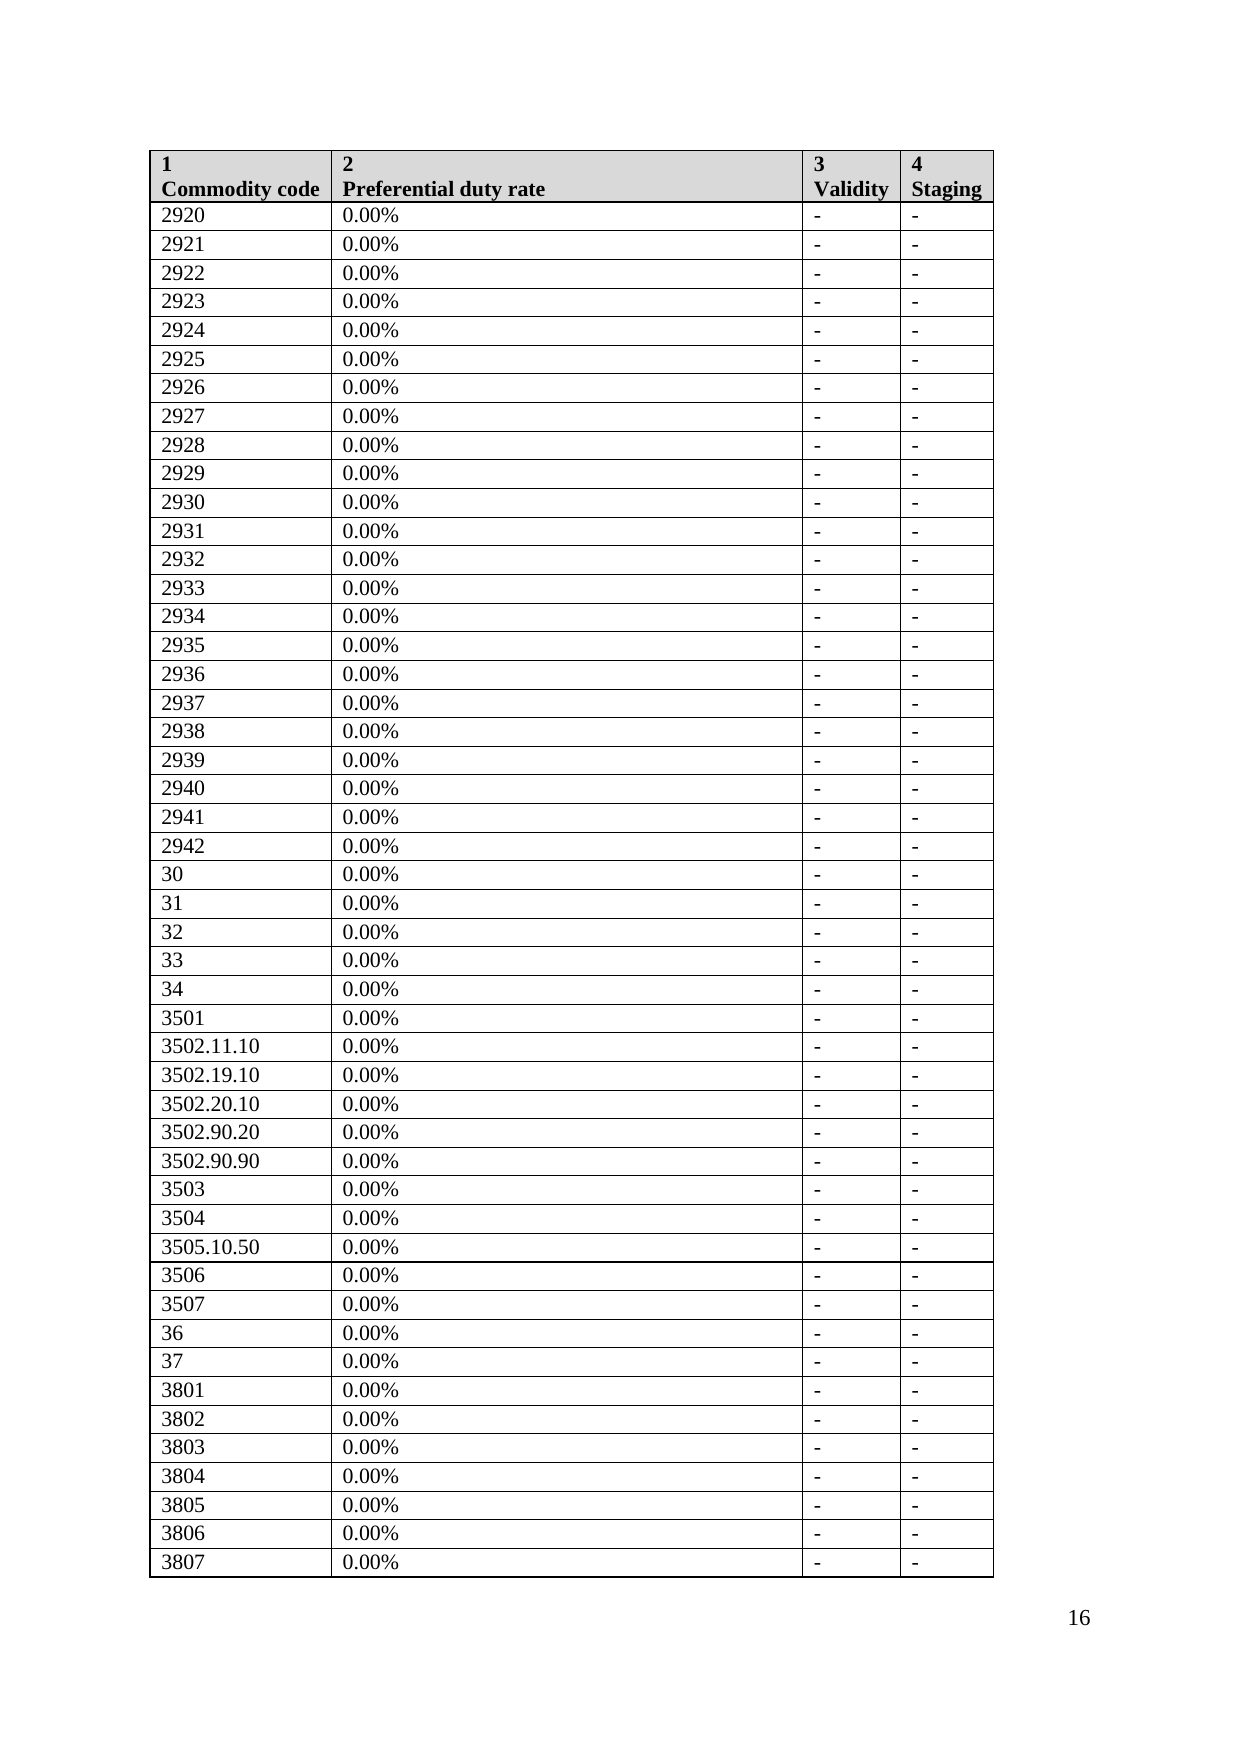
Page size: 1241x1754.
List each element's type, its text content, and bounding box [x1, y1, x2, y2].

table_cell 0.00% [332, 976, 802, 1003]
table_cell 0.00% [332, 1119, 802, 1147]
table_cell - [803, 1549, 900, 1576]
table_cell - [901, 1005, 993, 1032]
table_cell 3502.19.10 [151, 1062, 331, 1089]
table_cell - [901, 432, 993, 459]
table_cell 0.00% [332, 1205, 802, 1233]
table_cell - [803, 1291, 900, 1319]
table_cell - [901, 1463, 993, 1491]
table_cell - [901, 289, 993, 316]
table_cell 3502.20.10 [151, 1091, 331, 1118]
table_cell - [901, 861, 993, 889]
table_cell 0.00% [332, 1377, 802, 1404]
table_cell 2939 [151, 747, 331, 774]
table_cell - [803, 1348, 900, 1376]
table_cell - [803, 976, 900, 1003]
table_cell 2941 [151, 804, 331, 832]
table_cell 2932 [151, 546, 331, 574]
table_cell - [901, 231, 993, 259]
table_cell 0.00% [332, 661, 802, 688]
table_cell - [803, 1434, 900, 1462]
table_cell - [901, 403, 993, 431]
table_cell 0.00% [332, 804, 802, 832]
table_cell 31 [151, 890, 331, 918]
table_cell 33 [151, 947, 331, 975]
table_cell - [803, 289, 900, 316]
table_cell - [901, 718, 993, 746]
table_cell - [901, 346, 993, 373]
table_cell 3504 [151, 1205, 331, 1233]
table_cell 0.00% [332, 518, 802, 545]
table_cell - [901, 1348, 993, 1376]
table_cell 32 [151, 919, 331, 946]
table_cell - [803, 575, 900, 602]
table_cell - [901, 661, 993, 688]
table_cell 3803 [151, 1434, 331, 1462]
table_cell 2929 [151, 460, 331, 488]
table_cell 0.00% [332, 1234, 802, 1261]
table_cell - [803, 775, 900, 803]
table_cell - [803, 1377, 900, 1404]
table_cell 0.00% [332, 231, 802, 259]
table_cell 2935 [151, 632, 331, 660]
table_cell 0.00% [332, 947, 802, 975]
table_cell 0.00% [332, 289, 802, 316]
table_cell 37 [151, 1348, 331, 1376]
table_cell - [901, 976, 993, 1003]
table_cell - [803, 1263, 900, 1290]
table_cell 3502.90.20 [151, 1119, 331, 1147]
table_cell 0.00% [332, 1463, 802, 1491]
table_cell 2930 [151, 489, 331, 517]
table_cell - [901, 1263, 993, 1290]
table_cell 0.00% [332, 1148, 802, 1175]
table_cell - [803, 1033, 900, 1061]
table_cell 2933 [151, 575, 331, 602]
table_cell 2921 [151, 231, 331, 259]
table_cell - [803, 604, 900, 631]
table_cell 0.00% [332, 403, 802, 431]
table_cell - [901, 1205, 993, 1233]
table_cell 3807 [151, 1549, 331, 1576]
table_cell 0.00% [332, 890, 802, 918]
table_cell - [901, 1091, 993, 1118]
table_cell 0.00% [332, 1492, 802, 1519]
table_cell - [901, 604, 993, 631]
table_cell 0.00% [332, 1348, 802, 1376]
table_cell - [803, 374, 900, 402]
table_cell 0.00% [332, 317, 802, 345]
table_cell - [803, 632, 900, 660]
table_cell 0.00% [332, 861, 802, 889]
table_cell 0.00% [332, 1263, 802, 1290]
table_cell - [803, 1492, 900, 1519]
table_cell - [803, 747, 900, 774]
table_cell - [901, 804, 993, 832]
table_cell 0.00% [332, 1176, 802, 1204]
table_cell - [803, 432, 900, 459]
table_cell 3507 [151, 1291, 331, 1319]
table_cell - [901, 1406, 993, 1433]
table_cell 0.00% [332, 1005, 802, 1032]
table_cell 0.00% [332, 1091, 802, 1118]
table_cell 0.00% [332, 1320, 802, 1347]
table_cell 0.00% [332, 833, 802, 860]
table_cell 0.00% [332, 489, 802, 517]
table_cell 0.00% [332, 690, 802, 717]
table_cell - [901, 460, 993, 488]
table_cell 0.00% [332, 604, 802, 631]
table_cell - [901, 1176, 993, 1204]
table_cell - [803, 1463, 900, 1491]
table_cell 0.00% [332, 460, 802, 488]
table_cell - [901, 1062, 993, 1089]
table_cell - [901, 890, 993, 918]
table_cell - [803, 317, 900, 345]
table_cell - [803, 460, 900, 488]
table_cell - [901, 489, 993, 517]
table_cell 2938 [151, 718, 331, 746]
table_cell - [803, 1406, 900, 1433]
table_cell - [901, 1377, 993, 1404]
table_cell - [803, 546, 900, 574]
table_cell 0.00% [332, 260, 802, 287]
table_cell - [901, 1320, 993, 1347]
table_cell 0.00% [332, 1062, 802, 1089]
table_cell - [901, 747, 993, 774]
table_cell 3806 [151, 1520, 331, 1548]
table_cell 3501 [151, 1005, 331, 1032]
table_cell 2940 [151, 775, 331, 803]
table_cell - [803, 718, 900, 746]
table_cell 0.00% [332, 1033, 802, 1061]
table_cell 0.00% [332, 1434, 802, 1462]
table_cell - [803, 518, 900, 545]
table_cell - [803, 919, 900, 946]
table_cell - [803, 833, 900, 860]
table_cell 0.00% [332, 775, 802, 803]
table_header 4 Staging [901, 151, 993, 201]
table_cell 2942 [151, 833, 331, 860]
table_header 3 Validity [803, 151, 900, 201]
table_cell 2923 [151, 289, 331, 316]
table_cell 36 [151, 1320, 331, 1347]
table_cell - [901, 833, 993, 860]
table_cell - [803, 1205, 900, 1233]
table_cell - [803, 1234, 900, 1261]
table_cell 3802 [151, 1406, 331, 1433]
table_cell - [901, 1148, 993, 1175]
table_cell 0.00% [332, 718, 802, 746]
table_cell - [803, 661, 900, 688]
table_cell - [901, 1234, 993, 1261]
table_cell 2928 [151, 432, 331, 459]
table_cell 0.00% [332, 1291, 802, 1319]
table_cell 2936 [151, 661, 331, 688]
table_cell - [901, 1119, 993, 1147]
table_cell 0.00% [332, 1549, 802, 1576]
table_cell - [901, 690, 993, 717]
table_cell 2934 [151, 604, 331, 631]
table_cell 2925 [151, 346, 331, 373]
table_cell 3502.90.90 [151, 1148, 331, 1175]
table_cell - [803, 403, 900, 431]
table_cell 2926 [151, 374, 331, 402]
table_cell - [901, 1434, 993, 1462]
table_cell - [901, 575, 993, 602]
table_cell - [901, 919, 993, 946]
table_cell - [901, 1549, 993, 1576]
table_cell 3506 [151, 1263, 331, 1290]
table_cell 0.00% [332, 1406, 802, 1433]
table_cell - [803, 346, 900, 373]
table_cell 3505.10.50 [151, 1234, 331, 1261]
table_cell 0.00% [332, 346, 802, 373]
table_cell 34 [151, 976, 331, 1003]
table_cell - [803, 1091, 900, 1118]
table_cell - [803, 203, 900, 230]
table_cell - [803, 1520, 900, 1548]
table_cell - [901, 632, 993, 660]
table_cell - [803, 861, 900, 889]
table_cell 2937 [151, 690, 331, 717]
table_cell - [803, 804, 900, 832]
table_cell 0.00% [332, 575, 802, 602]
table_cell - [803, 1320, 900, 1347]
table_cell 30 [151, 861, 331, 889]
table_cell 2931 [151, 518, 331, 545]
table_cell 0.00% [332, 374, 802, 402]
table_header 1 Commodity code [151, 151, 331, 201]
table_cell - [803, 947, 900, 975]
table_cell 2924 [151, 317, 331, 345]
table_cell 0.00% [332, 1520, 802, 1548]
table_cell - [901, 260, 993, 287]
table_cell 0.00% [332, 546, 802, 574]
table_cell 0.00% [332, 632, 802, 660]
table_cell 2920 [151, 203, 331, 230]
table_cell - [803, 690, 900, 717]
table_cell - [901, 947, 993, 975]
table_cell - [803, 1148, 900, 1175]
table_cell 3801 [151, 1377, 331, 1404]
table_cell 3502.11.10 [151, 1033, 331, 1061]
table_cell - [803, 1005, 900, 1032]
table_cell 2922 [151, 260, 331, 287]
table_cell 0.00% [332, 432, 802, 459]
table_cell 2927 [151, 403, 331, 431]
table_cell - [803, 231, 900, 259]
table_cell - [803, 1176, 900, 1204]
table_cell - [803, 489, 900, 517]
table_cell - [901, 203, 993, 230]
table_cell - [901, 317, 993, 345]
table_cell - [901, 518, 993, 545]
table_cell 3503 [151, 1176, 331, 1204]
table_cell - [901, 1291, 993, 1319]
table_cell 0.00% [332, 919, 802, 946]
table_cell 3805 [151, 1492, 331, 1519]
table_cell 3804 [151, 1463, 331, 1491]
table_cell - [901, 374, 993, 402]
table_cell - [803, 890, 900, 918]
table_header 2 Preferential duty rate [332, 151, 802, 201]
table_cell - [901, 1492, 993, 1519]
table_cell - [803, 1062, 900, 1089]
table_cell - [803, 1119, 900, 1147]
table_cell 0.00% [332, 747, 802, 774]
table_cell - [901, 775, 993, 803]
table_cell - [803, 260, 900, 287]
table_cell - [901, 546, 993, 574]
table_cell - [901, 1520, 993, 1548]
table_cell 0.00% [332, 203, 802, 230]
table_cell - [901, 1033, 993, 1061]
